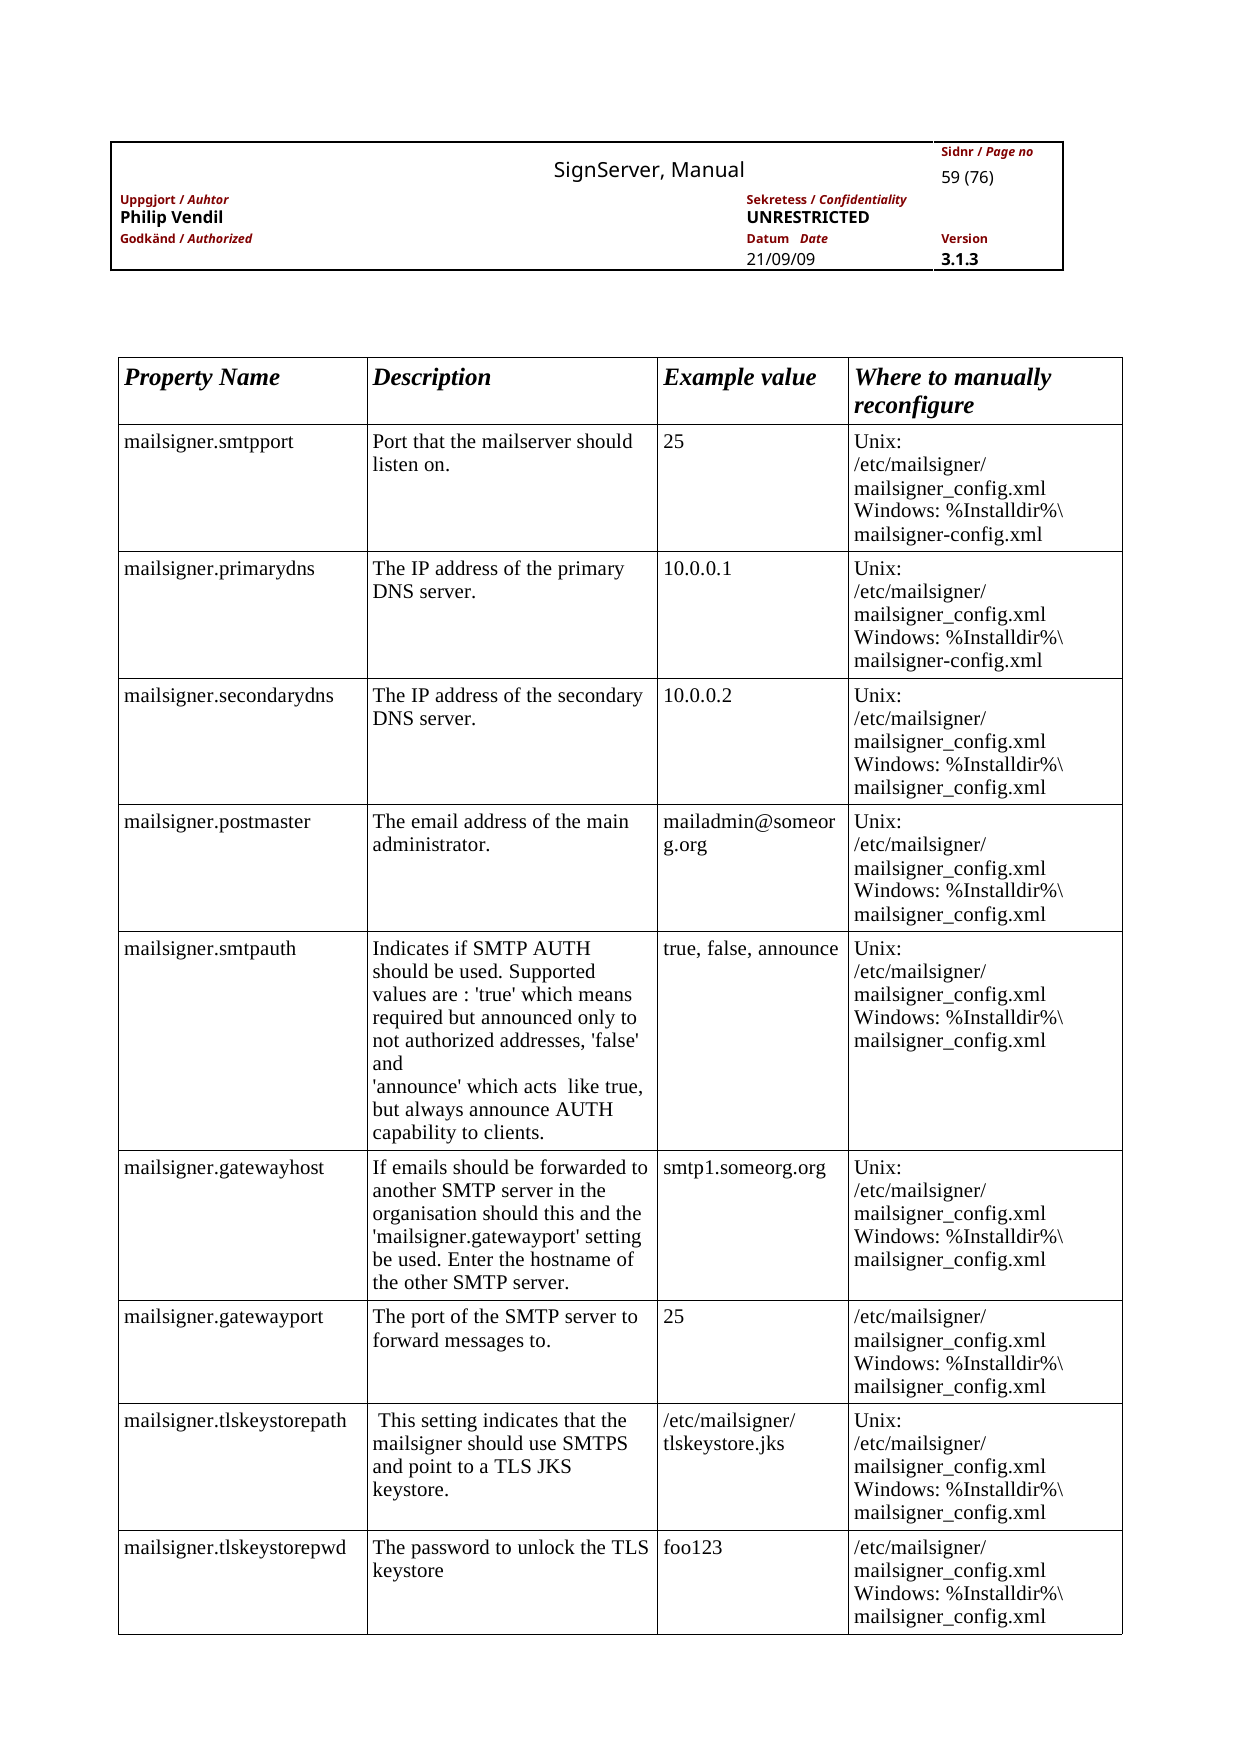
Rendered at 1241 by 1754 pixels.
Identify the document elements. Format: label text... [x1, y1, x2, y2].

table_cell Unix: /etc/mailsigner/mailsigner_config.xml Windows: %Installdir%\mailsigner_config.xml [849, 1404, 1122, 1530]
table_cell Unix: /etc/mailsigner/mailsigner_config.xml Windows: %Installdir%\mailsigner_config.xml [849, 805, 1122, 931]
table_cell The port of the SMTP server to forward messages to. [368, 1301, 657, 1403]
table_cell Unix: /etc/mailsigner/mailsigner_config.xml Windows: %Installdir%\mailsigner_config.xml [849, 1151, 1122, 1300]
table_cell 10.0.0.1 [658, 552, 848, 678]
table_cell mailsigner.gatewayhost [119, 1151, 367, 1300]
table_header Description [368, 358, 657, 424]
table_cell mailsigner.tlskeystorepath [119, 1404, 367, 1530]
table_header Example value [658, 358, 848, 424]
table_cell /etc/mailsigner/tlskeystore.jks [658, 1404, 848, 1530]
table_cell mailadmin@someorg.org [658, 805, 848, 931]
table_cell mailsigner.tlskeystorepwd [119, 1531, 367, 1634]
table_cell Unix: /etc/mailsigner/mailsigner_config.xml Windows: %Installdir%\mailsigner_config.xml [849, 932, 1122, 1150]
table_cell true, false, announce [658, 932, 848, 1150]
table_cell 10.0.0.2 [658, 679, 848, 804]
table_header Where to manually reconfigure [849, 358, 1122, 424]
table_cell Unix: /etc/mailsigner/mailsigner_config.xml Windows: %Installdir%\mailsigner-config.xml [849, 425, 1122, 551]
table_header Property Name [119, 358, 367, 424]
table_cell mailsigner.smtpport [119, 425, 367, 551]
table_cell smtp1.someorg.org [658, 1151, 848, 1300]
table_cell The IP address of the secondary DNS server. [368, 679, 657, 804]
table_cell Unix: /etc/mailsigner/mailsigner_config.xml Windows: %Installdir%\mailsigner_config.xml [849, 679, 1122, 804]
table_cell This setting indicates that the mailsigner should use SMTPS and point to a TLS JKS keystore. [368, 1404, 657, 1530]
table_cell Unix: /etc/mailsigner/mailsigner_config.xml Windows: %Installdir%\mailsigner-config.xml [849, 552, 1122, 678]
table_cell 25 [658, 1301, 848, 1403]
table_cell 25 [658, 425, 848, 551]
table_cell mailsigner.gatewayport [119, 1301, 367, 1403]
table_cell Port that the mailserver should listen on. [368, 425, 657, 551]
table_cell mailsigner.secondarydns [119, 679, 367, 804]
table_cell mailsigner.postmaster [119, 805, 367, 931]
table_cell The email address of the main administrator. [368, 805, 657, 931]
table_cell /etc/mailsigner/mailsigner_config.xml Windows: %Installdir%\mailsigner_config.xml [849, 1301, 1122, 1403]
table_cell mailsigner.smtpauth [119, 932, 367, 1150]
table_cell foo123 [658, 1531, 848, 1634]
table_cell The IP address of the primary DNS server. [368, 552, 657, 678]
table_cell mailsigner.primarydns [119, 552, 367, 678]
table_cell /etc/mailsigner/mailsigner_config.xml Windows: %Installdir%\mailsigner_config.xml [849, 1531, 1122, 1634]
table_cell The password to unlock the TLS keystore [368, 1531, 657, 1634]
table_cell Indicates if SMTP AUTH should be used. Supported values are : 'true' which means required but announced only to not authorized addresses, 'false' and 'announce' which acts like true, but always announce AUTH capability to clients. [368, 932, 657, 1150]
table_cell If emails should be forwarded to another SMTP server in the organisation should this and the 'mailsigner.gatewayport' setting be used. Enter the hostname of the other SMTP server. [368, 1151, 657, 1300]
